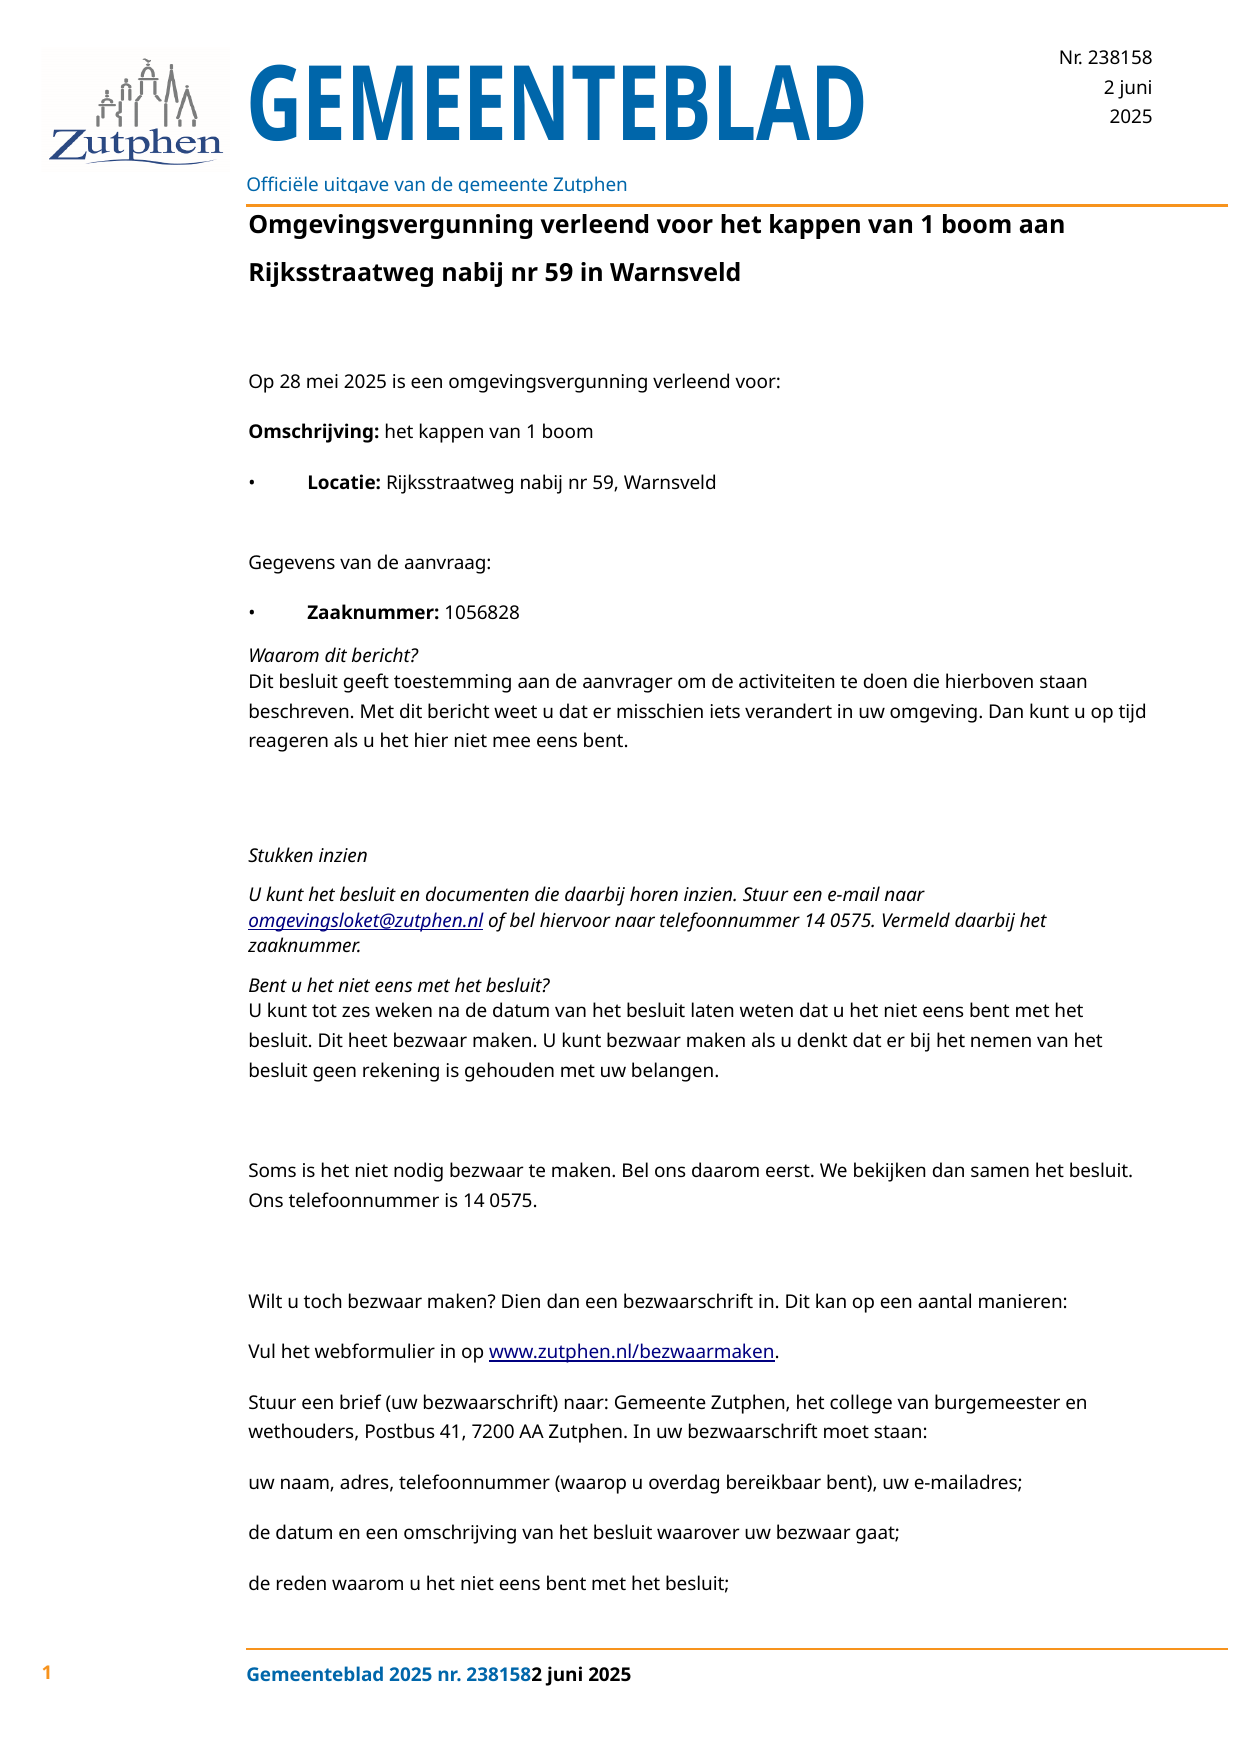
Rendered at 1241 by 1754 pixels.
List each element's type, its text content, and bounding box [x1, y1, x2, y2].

list Locatie: Rijksstraatweg nabij nr 59, Warnsveld [248, 469, 1152, 495]
text U kunt het besluit en documenten die daarbij horen inzien. Stuur een e-mail naar omgevingsloket@zutphen.nl of bel hiervoor naar telefoonnummer 14 0575. Vermeld daarbij het zaaknummer. [248, 881, 1152, 958]
list Zaaknummer: 1056828 [248, 599, 1152, 625]
text Bent u het niet eens met het besluit? [248, 972, 1152, 998]
text Dit besluit geeft toestemming aan de aanvrager om de activiteiten te doen die hierboven staan beschreven. Met dit bericht weet u dat er misschien iets verandert in uw omgeving. Dan kunt u op tijd reageren als u het hier niet mee eens bent. [248, 668, 1152, 753]
text Omschrijving: het kappen van 1 boom [248, 419, 1152, 444]
text de reden waarom u het niet eens bent met het besluit; [248, 1570, 1152, 1596]
text Stukken inzien [248, 842, 1152, 868]
picture [41, 47, 231, 172]
text Vul het webformulier in op www.zutphen.nl/bezwaarmaken. [248, 1338, 1152, 1364]
text Op 28 mei 2025 is een omgevingsvergunning verleend voor: [248, 368, 1152, 394]
text de datum en een omschrijving van het besluit waarover uw bezwaar gaat; [248, 1519, 1152, 1545]
text Omgevingsvergunning verleend voor het kappen van 1 boom aan Rijksstraatweg nabij nr 59 in Warnsveld [248, 207, 1152, 288]
text Waarom dit bericht? [248, 643, 1152, 668]
text U kunt tot zes weken na de datum van het besluit laten weten dat u het niet eens bent met het besluit. Dit heet bezwaar maken. U kunt bezwaar maken als u denkt dat er bij het nemen van het besluit geen rekening is gehouden met uw belangen. [248, 998, 1152, 1083]
text Wilt u toch bezwaar maken? Dien dan een bezwaarschrift in. Dit kan op een aantal manieren: [248, 1288, 1152, 1314]
text Gegevens van de aanvraag: [248, 549, 1152, 575]
text Stuur een brief (uw bezwaarschrift) naar: Gemeente Zutphen, het college van burgemeester en wethouders, Postbus 41, 7200 AA Zutphen. In uw bezwaarschrift moet staan: [248, 1389, 1152, 1444]
text Soms is het niet nodig bezwaar te maken. Bel ons daarom eerst. We bekijken dan samen het besluit. Ons telefoonnummer is 14 0575. [248, 1158, 1152, 1213]
text uw naam, adres, telefoonnummer (waarop u overdag bereikbaar bent), uw e-mailadres; [248, 1469, 1152, 1495]
